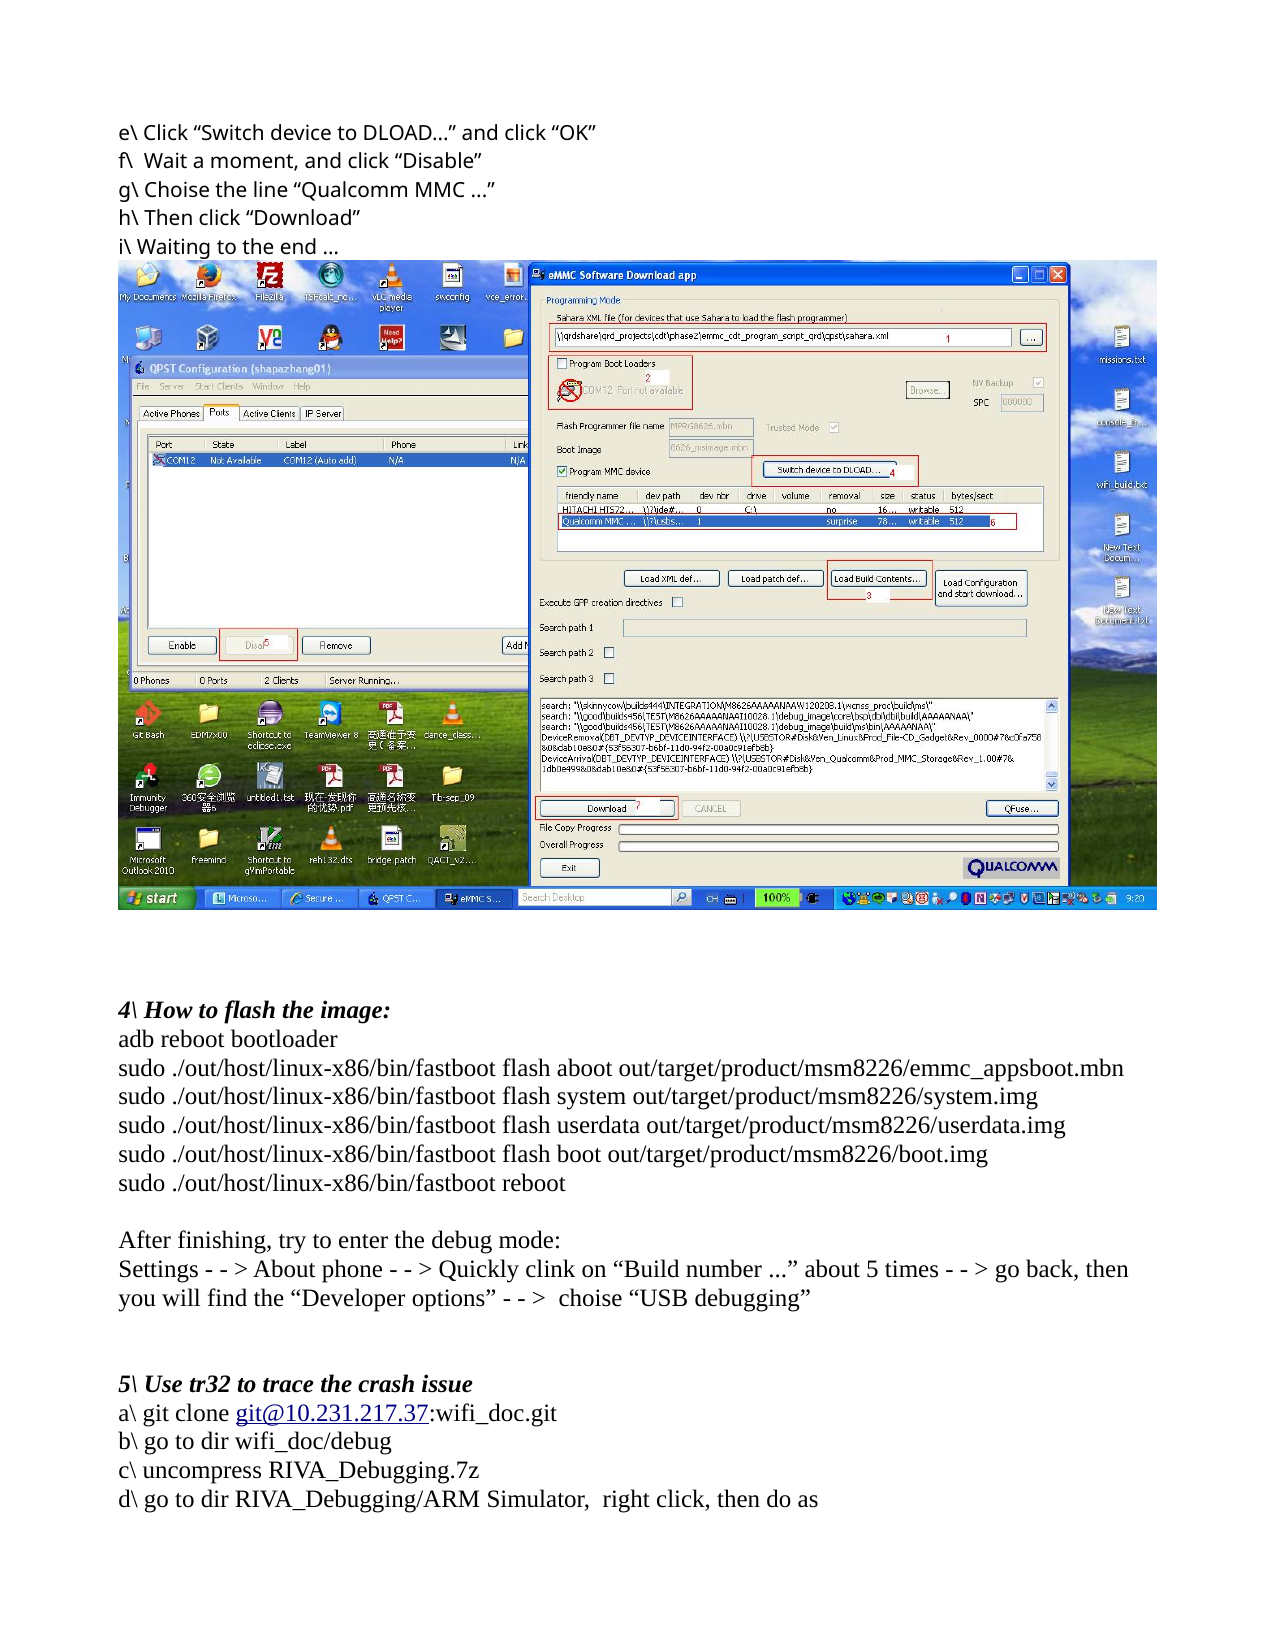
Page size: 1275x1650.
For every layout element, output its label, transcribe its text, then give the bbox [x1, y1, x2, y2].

text c\ uncompress RIVA_Debugging.7z [118, 1455, 1157, 1484]
text sudo ./out/host/linux-x86/bin/fastboot flash userdata out/target/product/msm8226/userdata.img [118, 1110, 1157, 1139]
text a\ git clone git@10.231.217.37:wifi_doc.git [118, 1398, 1157, 1426]
text e\ Click “Switch device to DLOAD...” and click “OK” [118, 118, 1157, 147]
text i\ Waiting to the end … [118, 232, 1157, 260]
text adb reboot bootloader [118, 1024, 1157, 1053]
text b\ go to dir wifi_doc/debug [118, 1426, 1157, 1455]
text sudo ./out/host/linux-x86/bin/fastboot flash boot out/target/product/msm8226/boot.img [118, 1139, 1157, 1168]
text sudo ./out/host/linux-x86/bin/fastboot flash system out/target/product/msm8226/system.img [118, 1081, 1157, 1110]
picture [118, 260, 1157, 910]
text d\ go to dir RIVA_Debugging/ARM Simulator, right click, then do as [118, 1484, 1157, 1513]
text sudo ./out/host/linux-x86/bin/fastboot reboot [118, 1168, 1157, 1196]
text f\ Wait a moment, and click “Disable” [118, 147, 1157, 175]
text Settings - - > About phone - - > Quickly clink on “Build number ...” about 5 times - - > go back, then you will find the “Developer options” - - > choise “USB debugging” [118, 1254, 1157, 1311]
text sudo ./out/host/linux-x86/bin/fastboot flash aboot out/target/product/msm8226/emmc_appsboot.mbn [118, 1053, 1157, 1081]
text After finishing, try to enter the debug mode: [118, 1225, 1157, 1254]
text h\ Then click “Download” [118, 203, 1157, 232]
text 4\ How to flash the image: [118, 995, 1157, 1024]
text 5\ Use tr32 to trace the crash issue [118, 1369, 1157, 1398]
text g\ Choise the line “Qualcomm MMC ...” [118, 175, 1157, 203]
